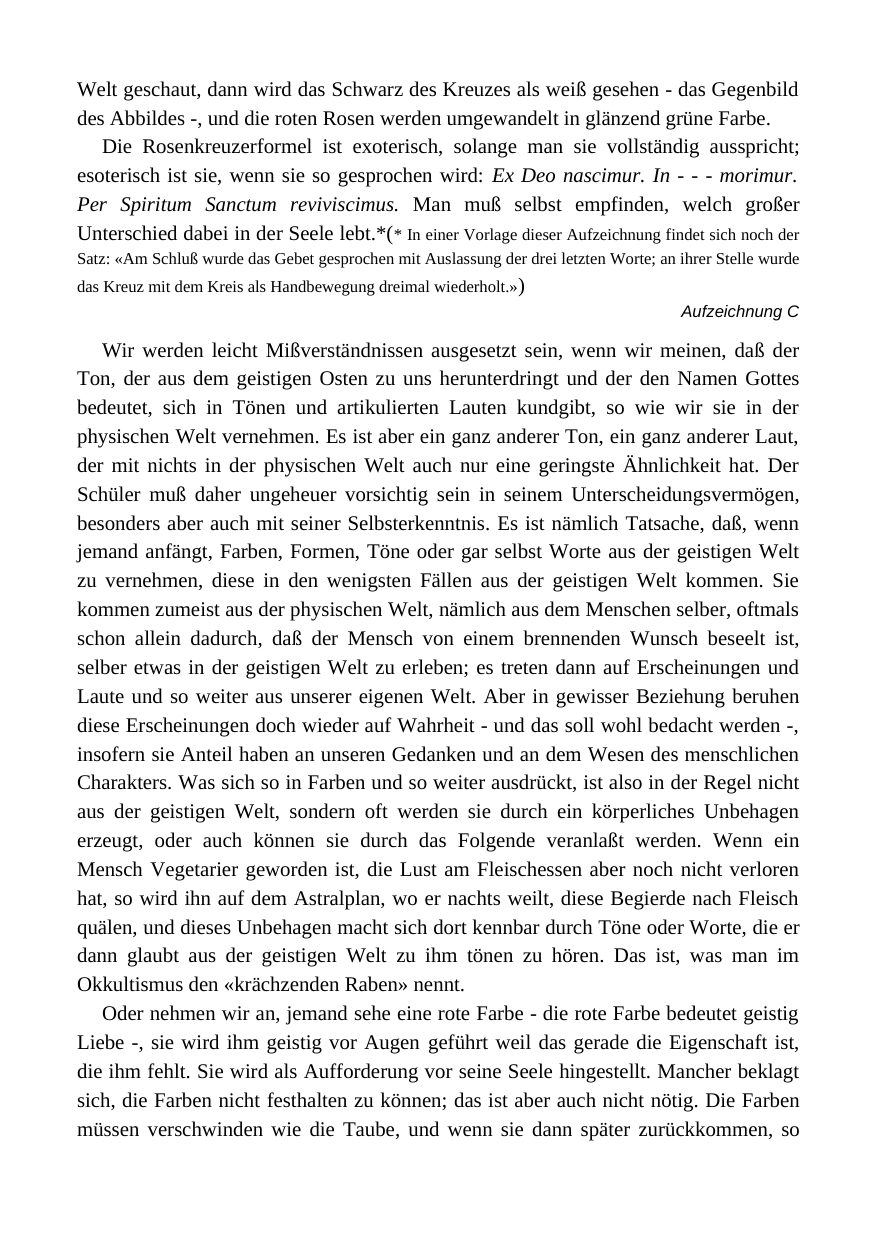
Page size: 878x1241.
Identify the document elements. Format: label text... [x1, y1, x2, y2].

text Aufzeichnung C [77, 302, 800, 321]
text Wir werden leicht Mißverständnissen ausgesetzt sein, wenn wir meinen, daß der Ton, der aus dem geistigen Osten zu uns herunterdringt und der den Namen Gottes bedeutet, sich in Tönen und artikulierten Lauten kundgibt, so wie wir sie in der physischen Welt vernehmen. Es ist aber ein ganz anderer Ton, ein ganz anderer Laut, der mit nichts in der physischen Welt auch nur eine geringste Ähnlichkeit hat. Der Schüler muß daher ungeheuer vorsichtig sein in seinem Unterscheidungsvermögen, besonders aber auch mit seiner Selbsterkenntnis. Es ist nämlich Tatsache, daß, wenn jemand anfängt, Farben, Formen, Töne oder gar selbst Worte aus der geistigen Welt zu vernehmen, diese in den wenigsten Fällen aus der geistigen Welt kommen. Sie kommen zumeist aus der physischen Welt, nämlich aus dem Menschen selber, oftmals schon allein dadurch, daß der Mensch von einem brennenden Wunsch beseelt ist, selber etwas in der geistigen Welt zu erleben; es treten dann auf Erscheinungen und Laute und so weiter aus unserer eigenen Welt. Aber in gewisser Beziehung beruhen diese Erscheinungen doch wieder auf Wahrheit - und das soll wohl bedacht werden -, insofern sie Anteil haben an unseren Gedanken und an dem Wesen des menschlichen Charakters. Was sich so in Farben und so weiter ausdrückt, ist also in der Regel nicht aus der geistigen Welt, sondern oft werden sie durch ein körperliches Unbehagen erzeugt, oder auch können sie durch das Folgende veranlaßt werden. Wenn ein Mensch Vegetarier geworden ist, die Lust am Fleischessen aber noch nicht verloren hat, so wird ihn auf dem Astralplan, wo er nachts weilt, diese Begierde nach Fleisch quälen, und dieses Unbehagen macht sich dort kennbar durch Töne oder Worte, die er dann glaubt aus der geistigen Welt zu ihm tönen zu hören. Das ist, was man im Okkultismus den «krächzenden Raben» nennt. [77, 337, 800, 996]
text Welt geschaut, dann wird das Schwarz des Kreuzes als weiß gesehen - das Gegenbild des Abbildes -, und die roten Rosen werden umgewandelt in glänzend grüne Farbe. [77, 77, 800, 130]
text Die Rosenkreuzerformel ist exoterisch, solange man sie vollständig ausspricht; esoterisch ist sie, wenn sie so gesprochen wird: Ex Deo nascimur. In - - - morimur. Per Spiritum Sanctum reviviscimus. Man muß selbst empfinden, welch großer Unterschied dabei in der Seele lebt.*(* In einer Vorlage dieser Aufzeichnung findet sich noch der Satz: «Am Schluß wurde das Gebet gesprochen mit Auslassung der drei letzten Worte; an ihrer Stelle wurde das Kreuz mit dem Kreis als Handbewegung dreimal wiederholt.») [77, 134, 800, 297]
text Oder nehmen wir an, jemand sehe eine rote Farbe - die rote Farbe bedeutet geistig Liebe -, sie wird ihm geistig vor Augen geführt weil das gerade die Eigenschaft ist, die ihm fehlt. Sie wird als Aufforderung vor seine Seele hingestellt. Mancher beklagt sich, die Farben nicht festhalten zu können; das ist aber auch nicht nötig. Die Farben müssen verschwinden wie die Taube, und wenn sie dann später zurückkommen, so [77, 1001, 800, 1141]
